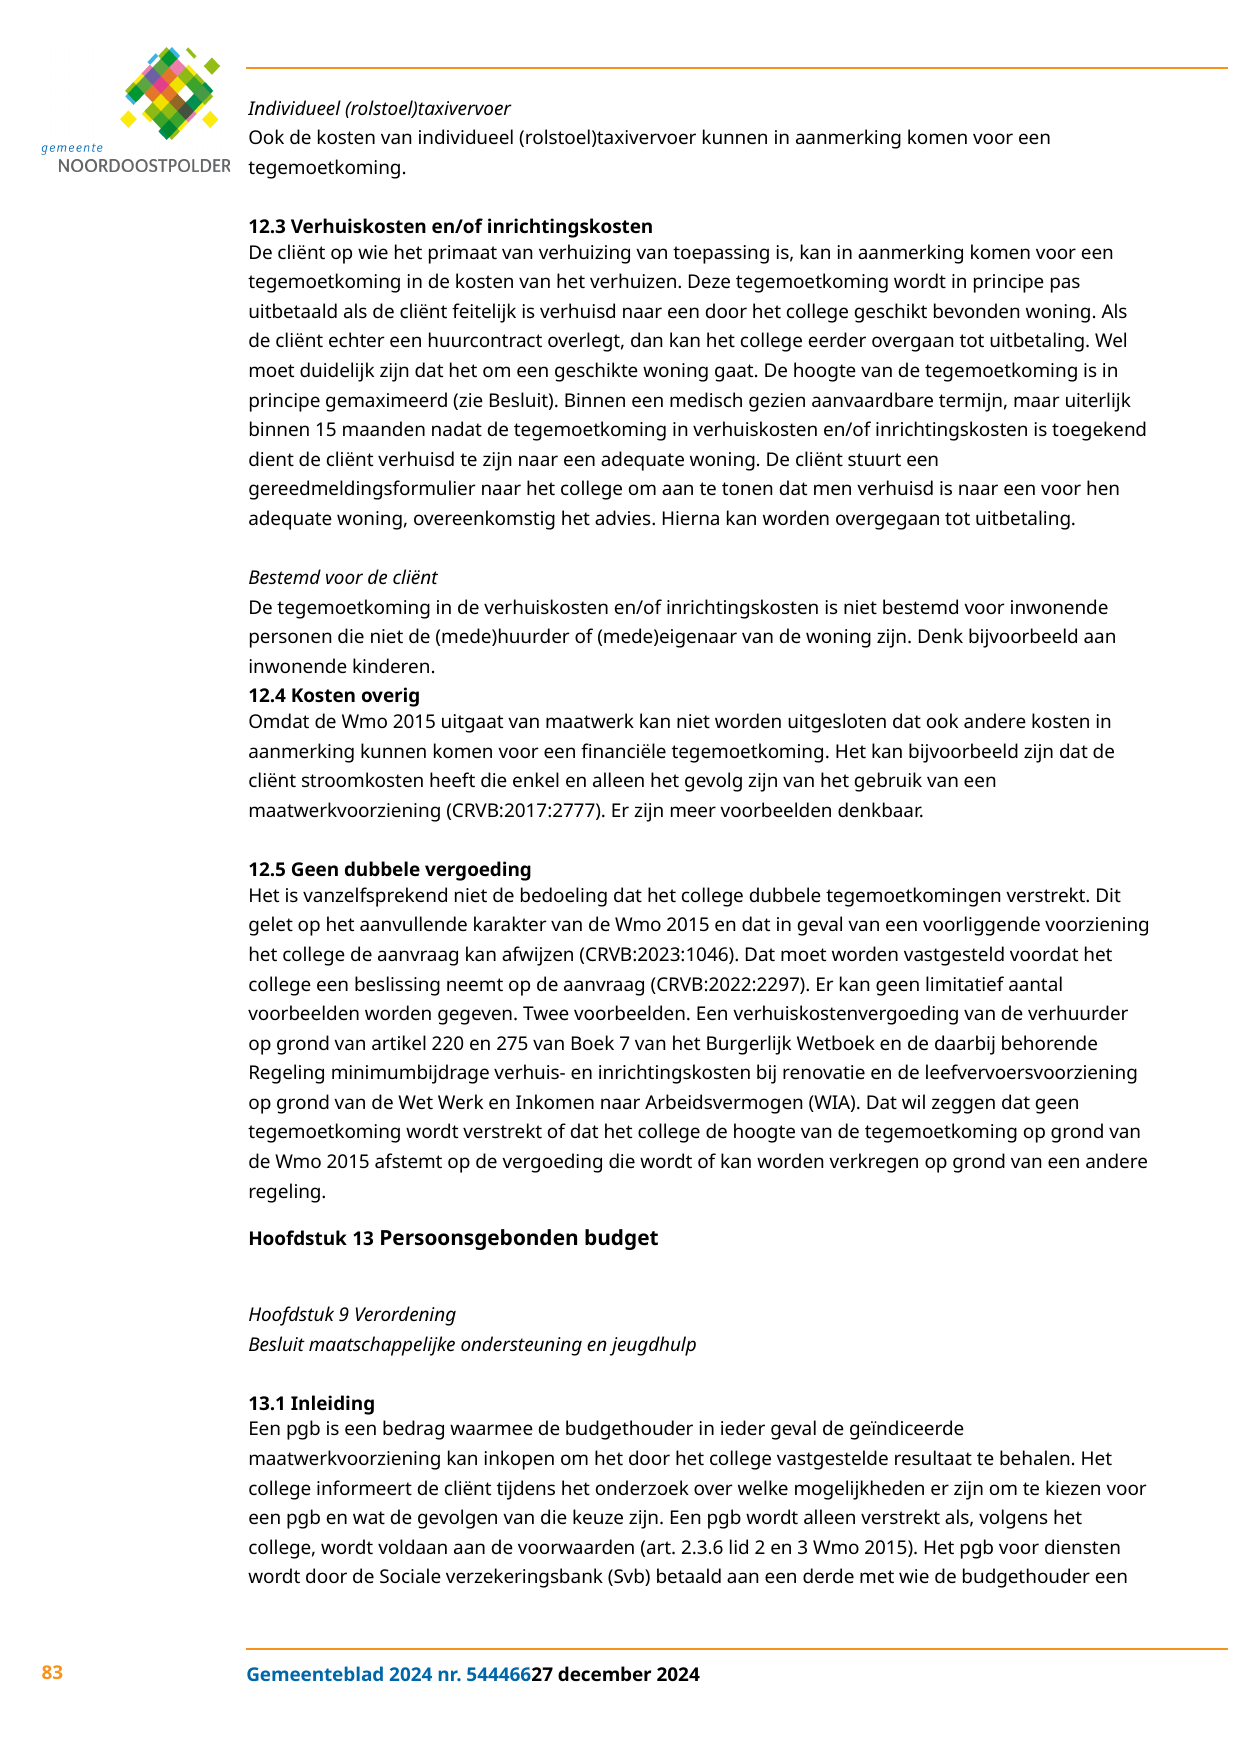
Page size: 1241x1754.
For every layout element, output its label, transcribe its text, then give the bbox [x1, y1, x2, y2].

text Het is vanzelfsprekend niet de bedoeling dat het college dubbele tegemoetkomingen verstrekt. Dit gelet op het aanvullende karakter van de Wmo 2015 en dat in geval van een voorliggende voorziening het college de aanvraag kan afwijzen (CRVB:2023:1046). Dat moet worden vastgesteld voordat het college een beslissing neemt op de aanvraag (CRVB:2022:2297). Er kan geen limitatief aantal voorbeelden worden gegeven. Twee voorbeelden. Een verhuiskostenvergoeding van de verhuurder op grond van artikel 220 en 275 van Boek 7 van het Burgerlijk Wetboek en de daarbij behorende Regeling minimumbijdrage verhuis- en inrichtingskosten bij renovatie en de leefvervoersvoorziening op grond van de Wet Werk en Inkomen naar Arbeidsvermogen (WIA). Dat wil zeggen dat geen tegemoetkoming wordt verstrekt of dat het college de hoogte van de tegemoetkoming op grond van de Wmo 2015 afstemt op de vergoeding die wordt of kan worden verkregen op grond van een andere regeling. [248, 882, 1152, 1203]
text 12.4 Kosten overig [248, 683, 1152, 708]
text Bestemd voor de cliënt [248, 564, 1152, 590]
text Omdat de Wmo 2015 uitgaat van maatwerk kan niet worden uitgesloten dat ook andere kosten in aanmerking kunnen komen voor een financiële tegemoetkoming. Het kan bijvoorbeeld zijn dat de cliënt stroomkosten heeft die enkel en alleen het gevolg zijn van het gebruik van een maatwerkvoorziening (CRVB:2017:2777). Er zijn meer voorbeelden denkbaar. [248, 708, 1152, 823]
text Een pgb is een bedrag waarmee de budgethouder in ieder geval de geïndiceerde maatwerkvoorziening kan inkopen om het door het college vastgestelde resultaat te behalen. Het college informeert de cliënt tijdens het onderzoek over welke mogelijkheden er zijn om te kiezen voor een pgb en wat de gevolgen van die keuze zijn. Een pgb wordt alleen verstrekt als, volgens het college, wordt voldaan aan de voorwaarden (art. 2.3.6 lid 2 en 3 Wmo 2015). Het pgb voor diensten wordt door de Sociale verzekeringsbank (Svb) betaald aan een derde met wie de budgethouder een [248, 1416, 1152, 1589]
text 13.1 Inleiding [248, 1390, 1152, 1416]
text De cliënt op wie het primaat van verhuizing van toepassing is, kan in aanmerking komen voor een tegemoetkoming in de kosten van het verhuizen. Deze tegemoetkoming wordt in principe pas uitbetaald als de cliënt feitelijk is verhuisd naar een door het college geschikt bevonden woning. Als de cliënt echter een huurcontract overlegt, dan kan het college eerder overgaan tot uitbetaling. Wel moet duidelijk zijn dat het om een geschikte woning gaat. De hoogte van de tegemoetkoming is in principe gemaximeerd (zie Besluit). Binnen een medisch gezien aanvaardbare termijn, maar uiterlijk binnen 15 maanden nadat de tegemoetkoming in verhuiskosten en/of inrichtingskosten is toegekend dient de cliënt verhuisd te zijn naar een adequate woning. De cliënt stuurt een gereedmeldingsformulier naar het college om aan te tonen dat men verhuisd is naar een voor hen adequate woning, overeenkomstig het advies. Hierna kan worden overgegaan tot uitbetaling. [248, 239, 1152, 531]
text Ook de kosten van individueel (rolstoel)taxivervoer kunnen in aanmerking komen voor een tegemoetkoming. [248, 124, 1152, 180]
text Hoofdstuk 9 Verordening [248, 1301, 1152, 1327]
text Individueel (rolstoel)taxivervoer [248, 95, 1152, 121]
picture [41, 47, 231, 172]
text 12.5 Geen dubbele vergoeding [248, 856, 1152, 882]
text De tegemoetkoming in de verhuiskosten en/of inrichtingskosten is niet bestemd voor inwonende personen die niet de (mede)huurder of (mede)eigenaar van de woning zijn. Denk bijvoorbeeld aan inwonende kinderen. [248, 594, 1152, 679]
text Hoofdstuk 13 Persoonsgebonden budget [248, 1223, 1152, 1252]
text 12.3 Verhuiskosten en/of inrichtingskosten [248, 213, 1152, 239]
text Besluit maatschappelijke ondersteuning en jeugdhulp [248, 1331, 1152, 1356]
